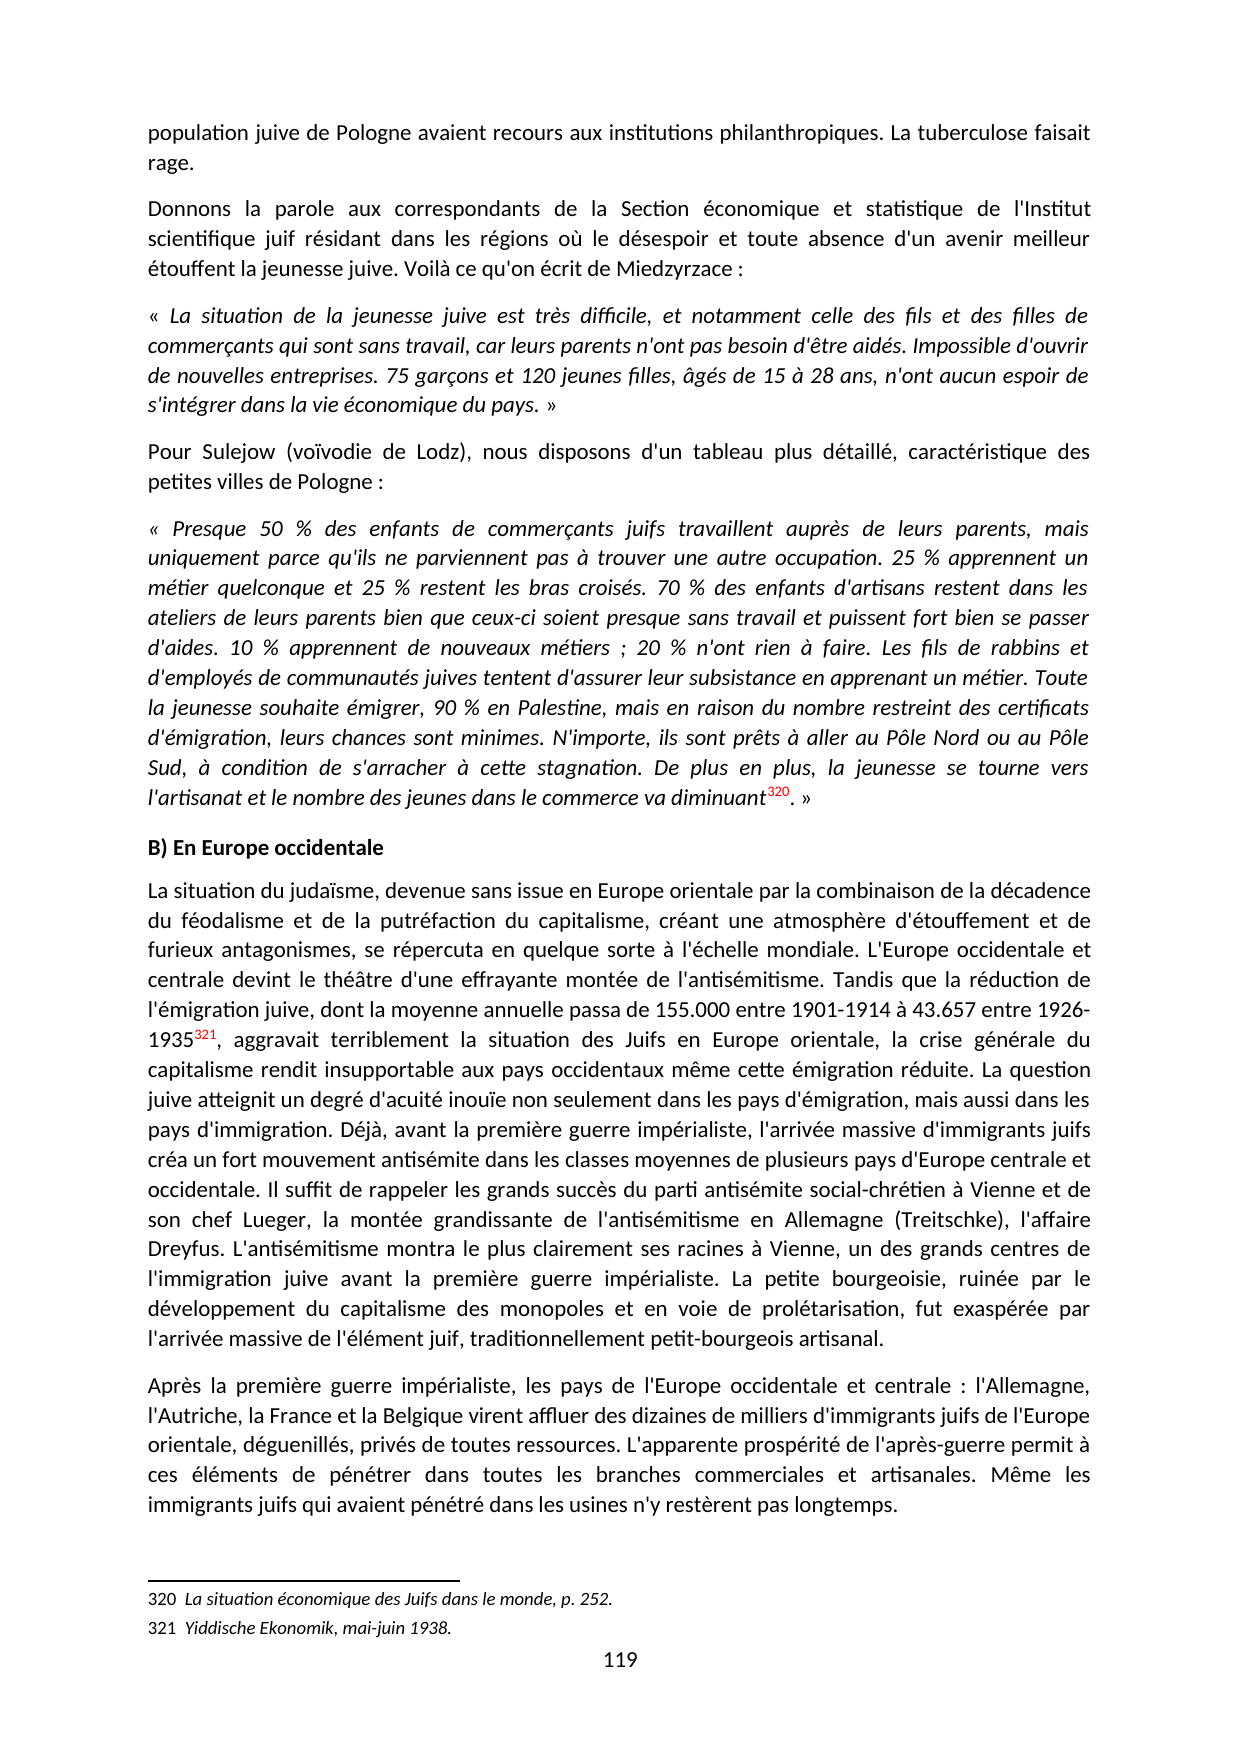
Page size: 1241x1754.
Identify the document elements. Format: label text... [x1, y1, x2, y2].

text Après la première guerre impérialiste, les pays de l'Europe occidentale et centrale : l'Allemagne, l'Autriche, la France et la Belgique virent affluer des dizaines de milliers d'immigrants juifs de l'Europe orientale, déguenillés, privés de toutes ressources. L'apparente prospérité de l'après-guerre permit à ces éléments de pénétrer dans toutes les branches commerciales et artisanales. Même les immigrants juifs qui avaient pénétré dans les usines n'y restèrent pas longtemps. [148, 1371, 1093, 1518]
text Yiddische Ekonomik, mai-juin 1938. [148, 1616, 1093, 1639]
subtitle B) En Europe occidentale [148, 833, 1093, 861]
text « La situation de la jeunesse juive est très difficile, et notamment celle des fils et des filles de commerçants qui sont sans travail, car leurs parents n'ont pas besoin d'être aidés. Impossible d'ouvrir de nouvelles entreprises. 75 garçons et 120 jeunes filles, âgés de 15 à 28 ans, n'ont aucun espoir de s'intégrer dans la vie économique du pays. » [148, 301, 1093, 419]
text population juive de Pologne avaient recours aux institutions philanthropiques. La tuberculose faisait rage. [148, 118, 1093, 176]
text Donnons la parole aux correspondants de la Section économique et statistique de l'Institut scientifique juif résidant dans les régions où le désespoir et toute absence d'un avenir meilleur étouffent la jeunesse juive. Voilà ce qu'on écrit de Miedzyrzace : [148, 194, 1093, 282]
text Pour Sulejow (voïvodie de Lodz), nous disposons d'un tableau plus détaillé, caractéristique des petites villes de Pologne : [148, 437, 1093, 495]
text « Presque 50 % des enfants de commerçants juifs travaillent auprès de leurs parents, mais uniquement parce qu'ils ne parviennent pas à trouver une autre occupation. 25 % apprennent un métier quelconque et 25 % restent les bras croisés. 70 % des enfants d'artisans restent dans les ateliers de leurs parents bien que ceux-ci soient presque sans travail et puissent fort bien se passer d'aides. 10 % apprennent de nouveaux métiers ; 20 % n'ont rien à faire. Les fils de rabbins et d'employés de communautés juives tentent d'assurer leur subsistance en apprenant un métier. Toute la jeunesse souhaite émigrer, 90 % en Palestine, mais en raison du nombre restreint des certificats d'émigration, leurs chances sont minimes. N'importe, ils sont prêts à aller au Pôle Nord ou au Pôle Sud, à condition de s'arracher à cette stagnation. De plus en plus, la jeunesse se tourne vers l'artisanat et le nombre des jeunes dans le commerce va diminuant. » [148, 514, 1093, 811]
text La situation du judaïsme, devenue sans issue en Europe orientale par la combinaison de la décadence du féodalisme et de la putréfaction du capitalisme, créant une atmosphère d'étouffement et de furieux antagonismes, se répercuta en quelque sorte à l'échelle mondiale. L'Europe occidentale et centrale devint le théâtre d'une effrayante montée de l'antisémitisme. Tandis que la réduction de l'émigration juive, dont la moyenne annuelle passa de 155.000 entre 1901-1914 à 43.657 entre 1926-1935, aggravait terriblement la situation des Juifs en Europe orientale, la crise générale du capitalisme rendit insupportable aux pays occidentaux même cette émigration réduite. La question juive atteignit un degré d'acuité inouïe non seulement dans les pays d'émigration, mais aussi dans les pays d'immigration. Déjà, avant la première guerre impérialiste, l'arrivée massive d'immigrants juifs créa un fort mouvement antisémite dans les classes moyennes de plusieurs pays d'Europe centrale et occidentale. Il suffit de rappeler les grands succès du parti antisémite social-chrétien à Vienne et de son chef Lueger, la montée grandissante de l'antisémitisme en Allemagne (Treitschke), l'affaire Dreyfus. L'antisémitisme montra le plus clairement ses racines à Vienne, un des grands centres de l'immigration juive avant la première guerre impérialiste. La petite bourgeoisie, ruinée par le développement du capitalisme des monopoles et en voie de prolétarisation, fut exaspérée par l'arrivée massive de l'élément juif, traditionnellement petit-bourgeois artisanal. [148, 876, 1093, 1352]
text La situation économique des Juifs dans le monde, p. 252. [148, 1587, 1093, 1610]
